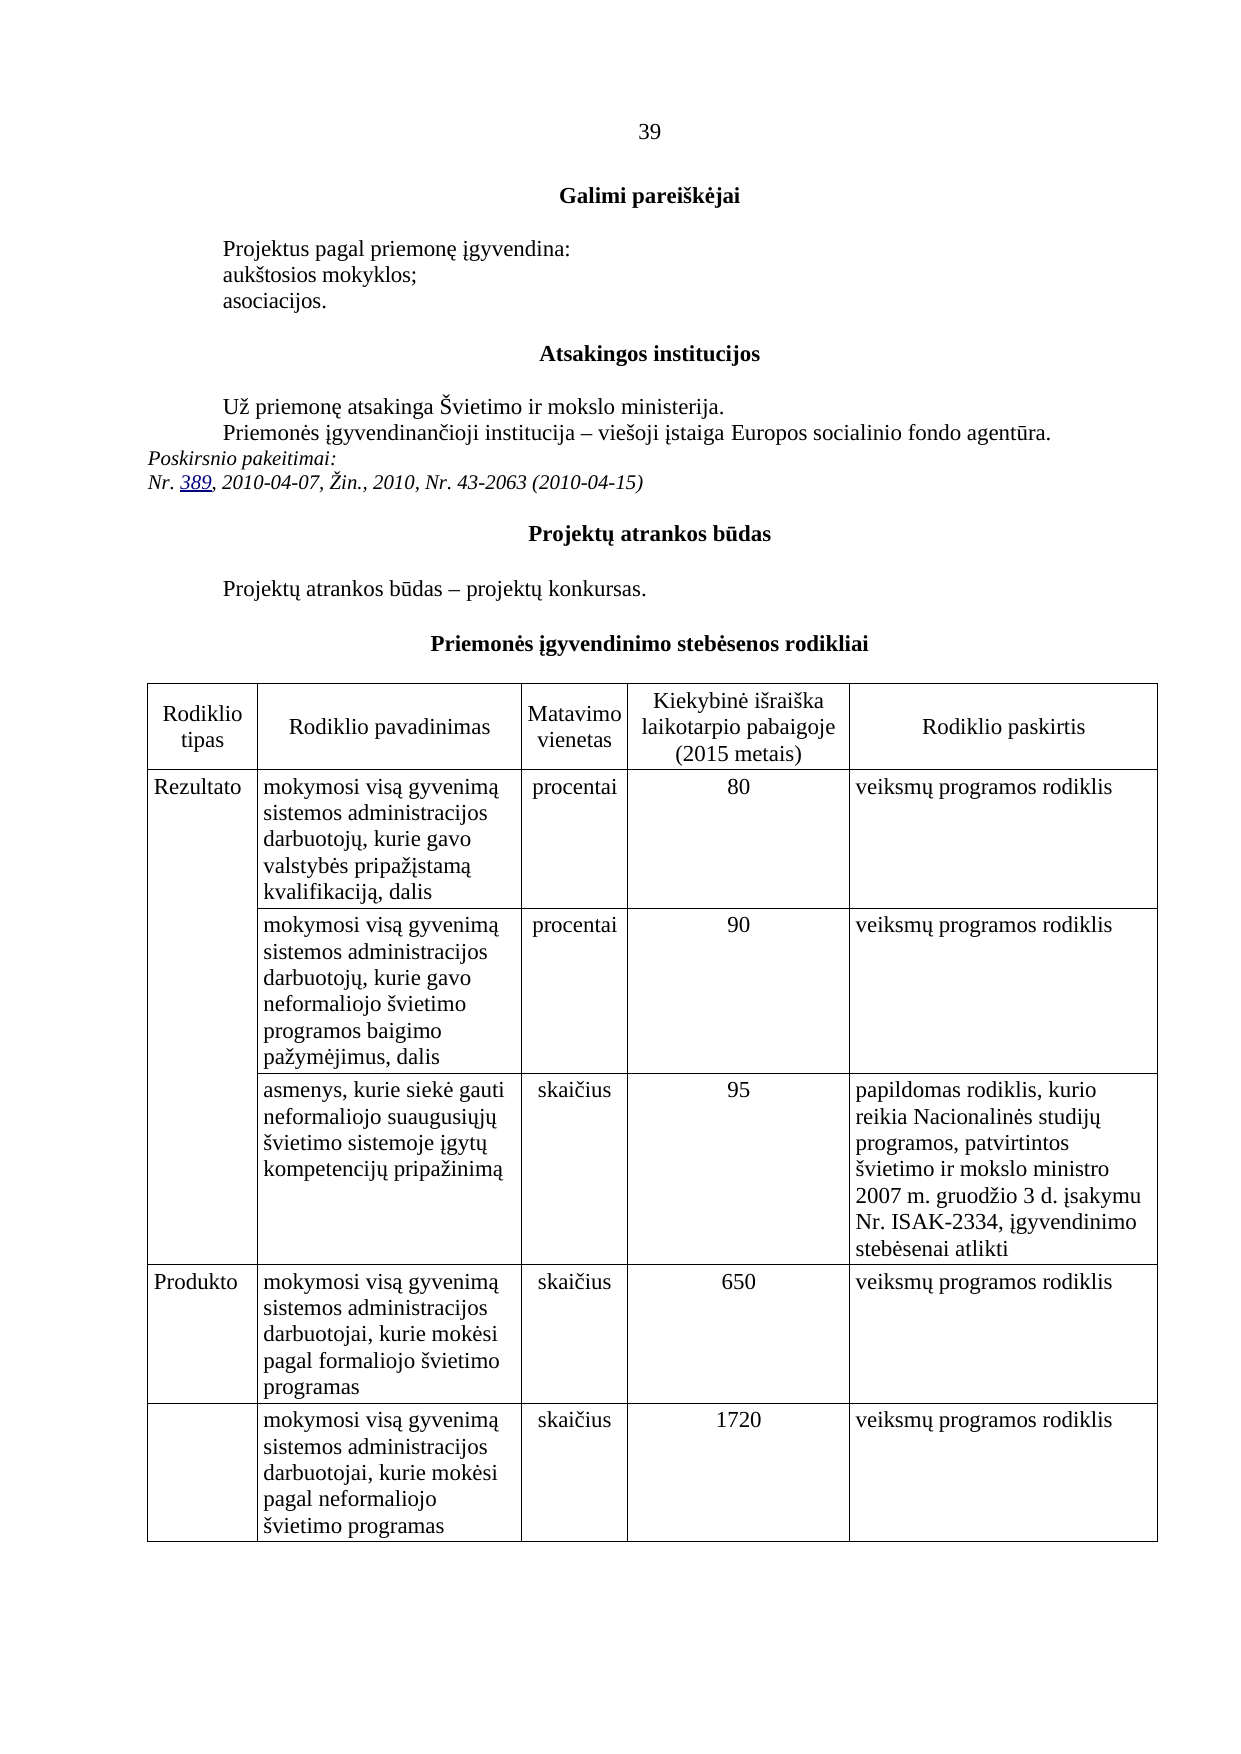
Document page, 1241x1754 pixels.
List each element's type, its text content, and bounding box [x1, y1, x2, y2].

text Projektų atrankos būdas [148, 520, 1152, 546]
table_cell Rezultato [148, 770, 257, 1264]
text Galimi pareiškėjai [148, 182, 1152, 208]
table_cell skaičius [522, 1265, 627, 1402]
table_cell veiksmų programos rodiklis [850, 909, 1157, 1072]
table_cell mokymosi visą gyvenimą sistemos administracijos darbuotojų, kurie gavo neformaliojo švietimo programos baigimo pažymėjimus, dalis [258, 909, 521, 1072]
table_cell [148, 1404, 257, 1541]
table_cell 90 [628, 909, 849, 1072]
table_cell procentai [522, 909, 627, 1072]
table_cell mokymosi visą gyvenimą sistemos administracijos darbuotojai, kurie mokėsi pagal formaliojo švietimo programas [258, 1265, 521, 1402]
text Už priemonę atsakinga Švietimo ir mokslo ministerija. [148, 393, 1152, 419]
text Projektų atrankos būdas – projektų konkursas. [148, 575, 1152, 601]
table_cell veiksmų programos rodiklis [850, 1404, 1157, 1541]
table_header Kiekybinė išraiška laikotarpio pabaigoje (2015 metais) [628, 684, 849, 769]
table_cell asmenys, kurie siekė gauti neformaliojo suaugusiųjų švietimo sistemoje įgytų kompetencijų pripažinimą [258, 1074, 521, 1264]
table_cell Produkto [148, 1265, 257, 1402]
text Priemonės įgyvendinimo stebėsenos rodikliai [148, 630, 1152, 657]
text Poskirsnio pakeitimai: [148, 446, 1152, 469]
table_cell skaičius [522, 1074, 627, 1264]
text Nr. 389, 2010-04-07, Žin., 2010, Nr. 43-2063 (2010-04-15) [148, 469, 1152, 494]
table_cell mokymosi visą gyvenimą sistemos administracijos darbuotojai, kurie mokėsi pagal neformaliojo švietimo programas [258, 1404, 521, 1541]
text asociacijos. [148, 287, 1152, 314]
text Priemonės įgyvendinančioji institucija – viešoji įstaiga Europos socialinio fondo agentūra. [148, 419, 1152, 446]
table_cell 1720 [628, 1404, 849, 1541]
table_header Rodiklio tipas [148, 684, 257, 769]
table_cell papildomas rodiklis, kurio reikia Nacionalinės studijų programos, patvirtintos švietimo ir mokslo ministro 2007 m. gruodžio 3 d. įsakymu Nr. ISAK-2334, įgyvendinimo stebėsenai atlikti [850, 1074, 1157, 1264]
table_cell procentai [522, 770, 627, 907]
table_header Rodiklio pavadinimas [258, 684, 521, 769]
table_cell 80 [628, 770, 849, 907]
text Projektus pagal priemonę įgyvendina: [148, 235, 1152, 261]
table_cell skaičius [522, 1404, 627, 1541]
table_cell veiksmų programos rodiklis [850, 770, 1157, 907]
table_cell veiksmų programos rodiklis [850, 1265, 1157, 1402]
table_header Rodiklio paskirtis [850, 684, 1157, 769]
table_cell 650 [628, 1265, 849, 1402]
table_cell mokymosi visą gyvenimą sistemos administracijos darbuotojų, kurie gavo valstybės pripažįstamą kvalifikaciją, dalis [258, 770, 521, 907]
text Atsakingos institucijos [148, 340, 1152, 366]
text aukštosios mokyklos; [148, 261, 1152, 287]
table_header Matavimo vienetas [522, 684, 627, 769]
table_cell 95 [628, 1074, 849, 1264]
